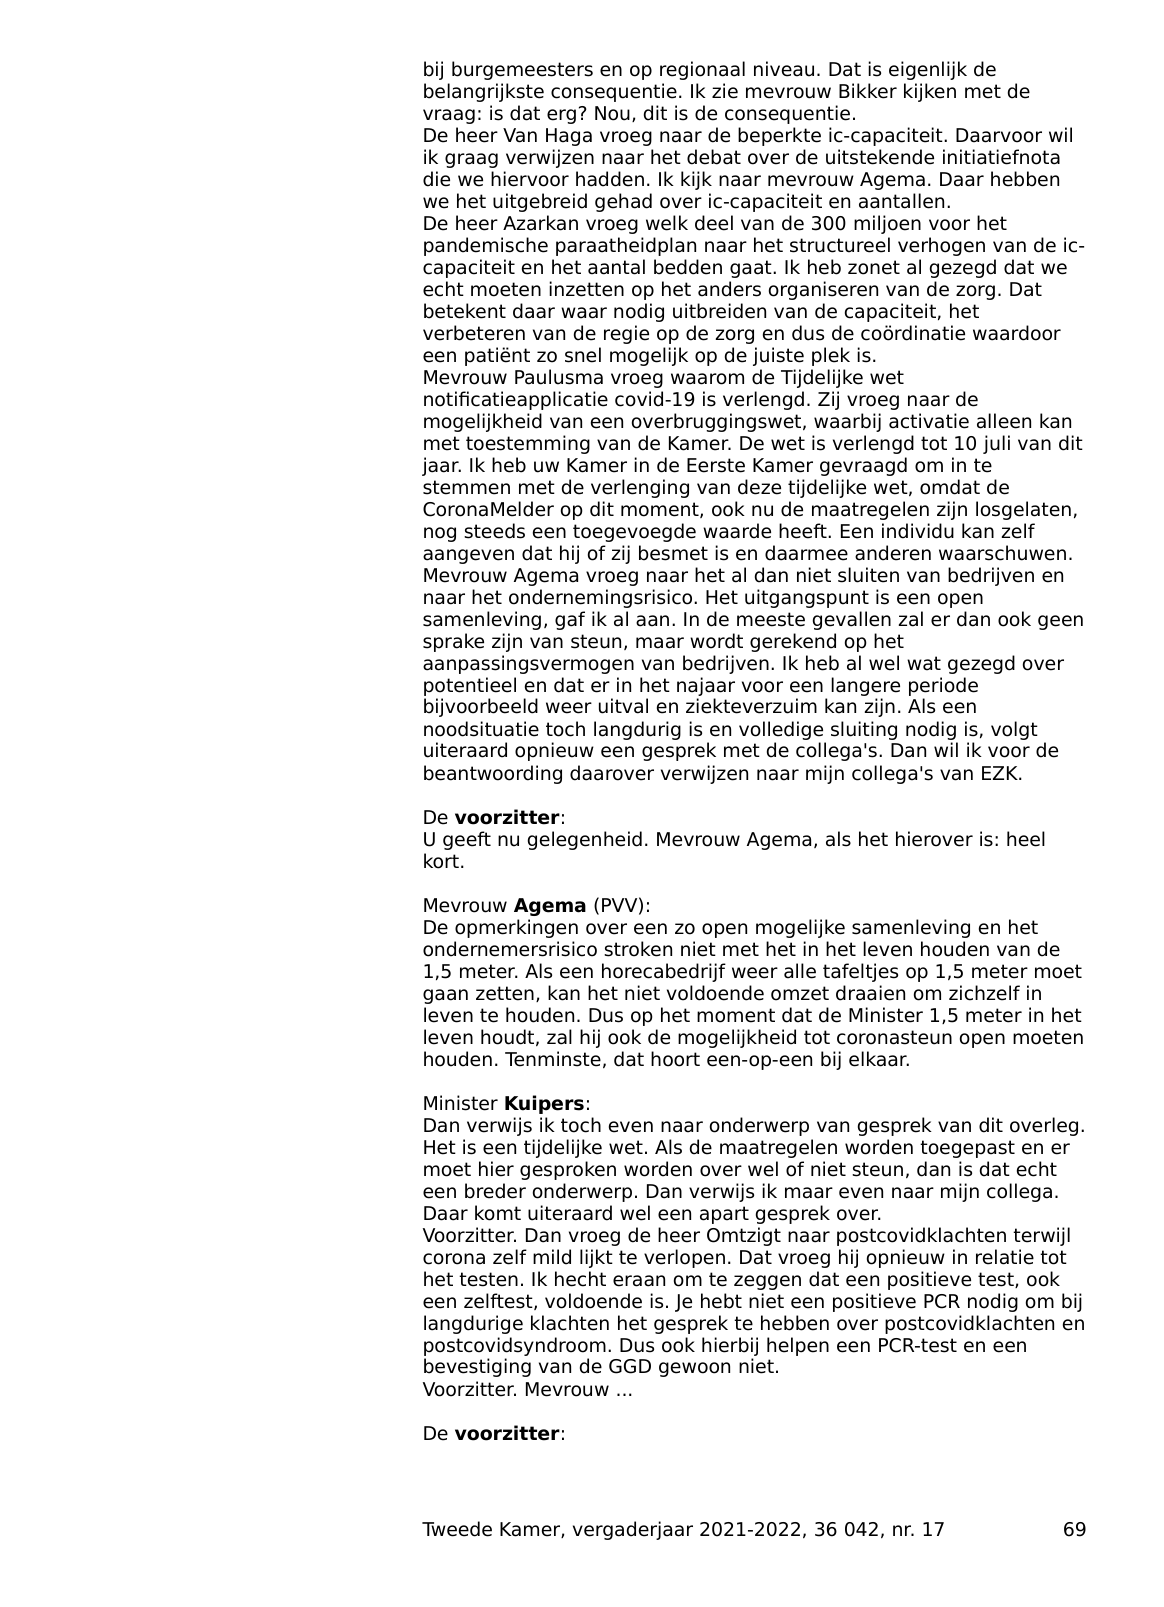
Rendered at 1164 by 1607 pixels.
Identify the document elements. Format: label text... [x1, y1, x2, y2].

text Voorzitter. Dan vroeg de heer Omtzigt naar postcovidklachten terwijl corona zelf mild lijkt te verlopen. Dat vroeg hij opnieuw in relatie tot het testen. Ik hecht eraan om te zeggen dat een positieve test, ook een zelftest, voldoende is. Je hebt niet een positieve PCR nodig om bij langdurige klachten het gesprek te hebben over postcovidklachten en postcovidsyndroom. Dus ook hierbij helpen een PCR-test en een bevestiging van de GGD gewoon niet. [422, 1224, 1087, 1378]
text U geeft nu gelegenheid. Mevrouw Agema, als het hierover is: heel kort. [422, 828, 1087, 872]
text De opmerkingen over een zo open mogelijke samenleving en het ondernemersrisico stroken niet met het in het leven houden van de 1,5 meter. Als een horecabedrijf weer alle tafeltjes op 1,5 meter moet gaan zetten, kan het niet voldoende omzet draaien om zichzelf in leven te houden. Dus op het moment dat de Minister 1,5 meter in het leven houdt, zal hij ook de mogelijkheid tot coronasteun open moeten houden. Tenminste, dat hoort een-op-een bij elkaar. [422, 917, 1087, 1071]
text Mevrouw Paulusma vroeg waarom de Tijdelijke wet notificatieapplicatie covid-19 is verlengd. Zij vroeg naar de mogelijkheid van een overbruggingswet, waarbij activatie alleen kan met toestemming van de Kamer. De wet is verlengd tot 10 juli van dit jaar. Ik heb uw Kamer in de Eerste Kamer gevraagd om in te stemmen met de verlenging van deze tijdelijke wet, omdat de CoronaMelder op dit moment, ook nu de maatregelen zijn losgelaten, nog steeds een toegevoegde waarde heeft. Een individu kan zelf aangeven dat hij of zij besmet is en daarmee anderen waarschuwen. [422, 367, 1087, 564]
text bij burgemeesters en op regionaal niveau. Dat is eigenlijk de belangrijkste consequentie. Ik zie mevrouw Bikker kijken met de vraag: is dat erg? Nou, dit is de consequentie. [422, 59, 1087, 125]
text De voorzitter: [422, 807, 1087, 828]
text De voorzitter: [422, 1423, 1087, 1444]
text Mevrouw Agema (PVV): [422, 895, 1087, 917]
text De heer Azarkan vroeg welk deel van de 300 miljoen voor het pandemische paraatheidplan naar het structureel verhogen van de ic-capaciteit en het aantal bedden gaat. Ik heb zonet al gezegd dat we echt moeten inzetten op het anders organiseren van de zorg. Dat betekent daar waar nodig uitbreiden van de capaciteit, het verbeteren van de regie op de zorg en dus de coördinatie waardoor een patiënt zo snel mogelijk op de juiste plek is. [422, 213, 1087, 367]
text De heer Van Haga vroeg naar de beperkte ic-capaciteit. Daarvoor wil ik graag verwijzen naar het debat over de uitstekende initiatiefnota die we hiervoor hadden. Ik kijk naar mevrouw Agema. Daar hebben we het uitgebreid gehad over ic-capaciteit en aantallen. [422, 125, 1087, 213]
text Voorzitter. Mevrouw ... [422, 1378, 1087, 1400]
text Mevrouw Agema vroeg naar het al dan niet sluiten van bedrijven en naar het ondernemingsrisico. Het uitgangspunt is een open samenleving, gaf ik al aan. In de meeste gevallen zal er dan ook geen sprake zijn van steun, maar wordt gerekend op het aanpassingsvermogen van bedrijven. Ik heb al wel wat gezegd over potentieel en dat er in het najaar voor een langere periode bijvoorbeeld weer uitval en ziekteverzuim kan zijn. Als een noodsituatie toch langdurig is en volledige sluiting nodig is, volgt uiteraard opnieuw een gesprek met de collega's. Dan wil ik voor de beantwoording daarover verwijzen naar mijn collega's van EZK. [422, 564, 1087, 784]
text Minister Kuipers: [422, 1093, 1087, 1115]
text Dan verwijs ik toch even naar onderwerp van gesprek van dit overleg. Het is een tijdelijke wet. Als de maatregelen worden toegepast en er moet hier gesproken worden over wel of niet steun, dan is dat echt een breder onderwerp. Dan verwijs ik maar even naar mijn collega. Daar komt uiteraard wel een apart gesprek over. [422, 1115, 1087, 1224]
